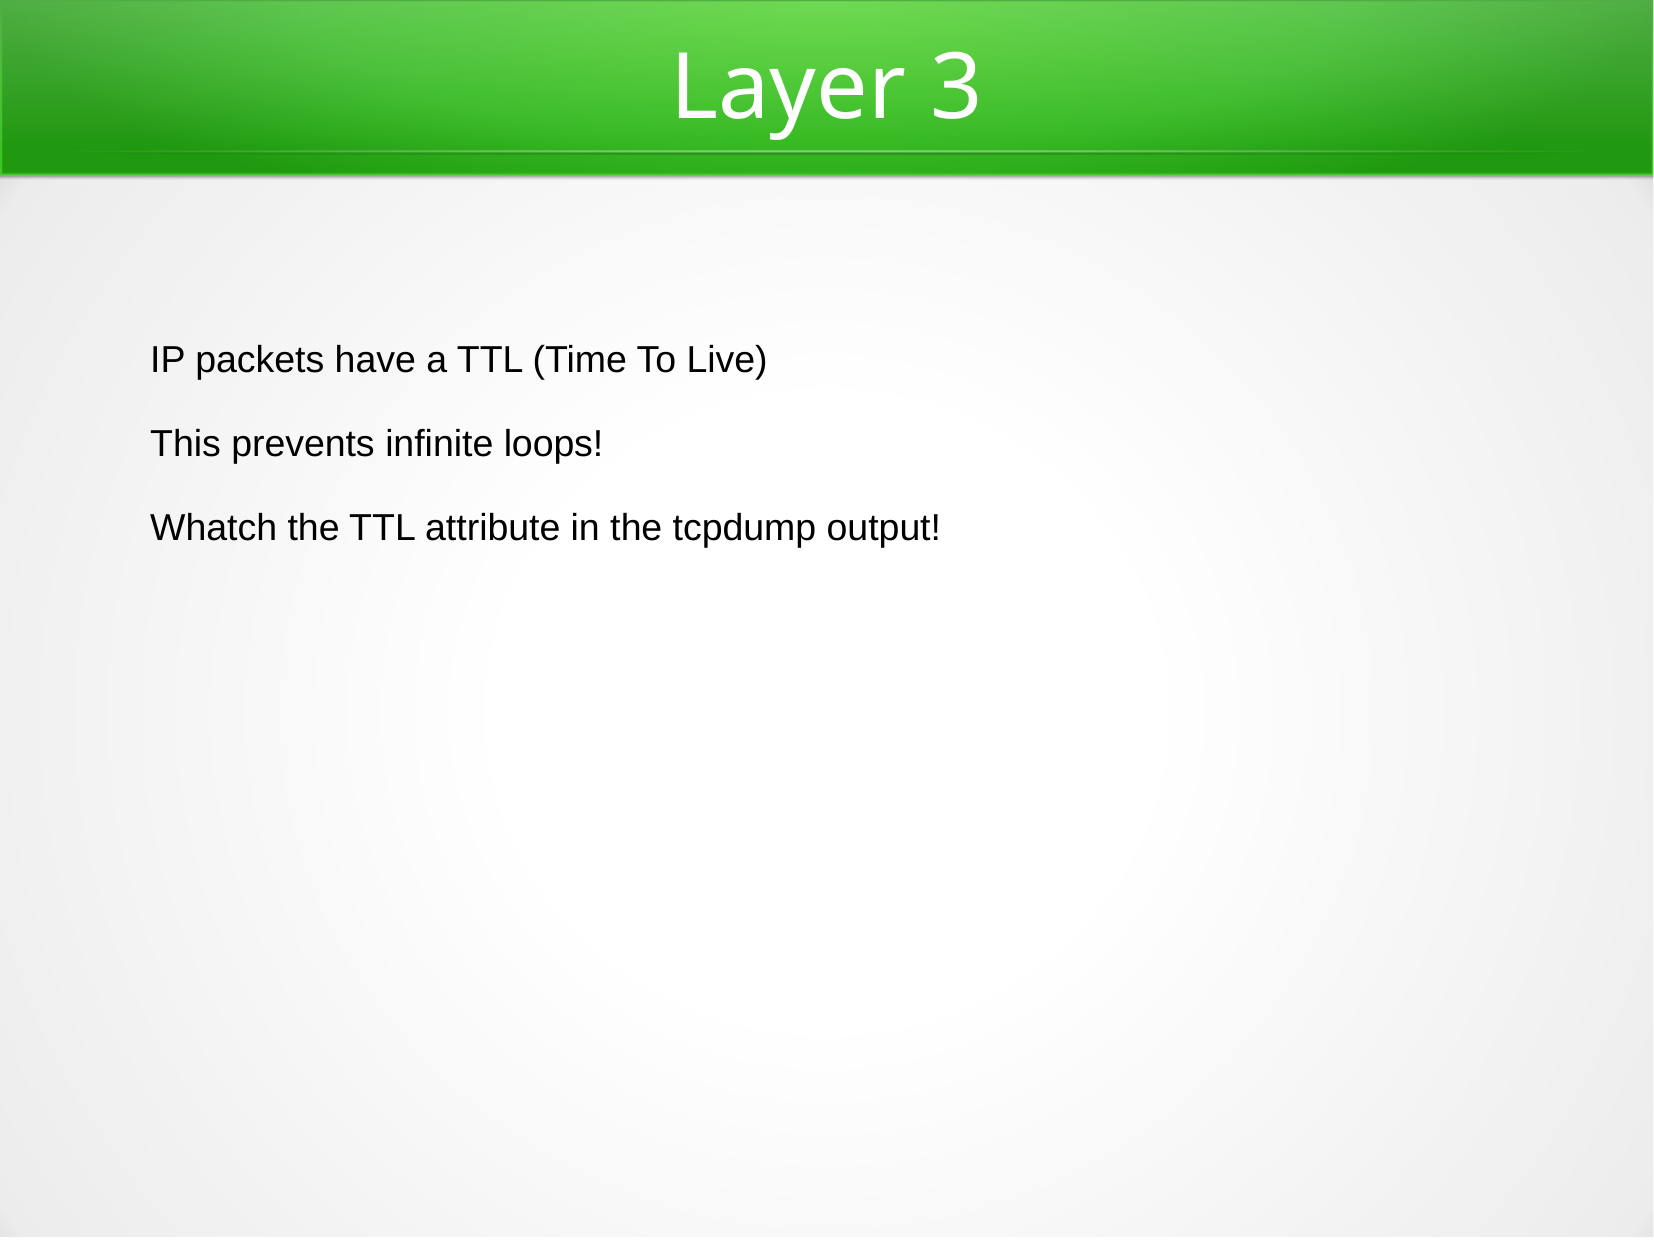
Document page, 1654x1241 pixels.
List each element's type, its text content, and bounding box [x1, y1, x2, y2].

title [82, 11, 1571, 154]
text_box IP packets have a TTL (Time To Live) This prevents infinite loops! Whatch the TTL attribute in the tcpdump output! [135, 330, 957, 556]
picture [0, 0, 1654, 1237]
